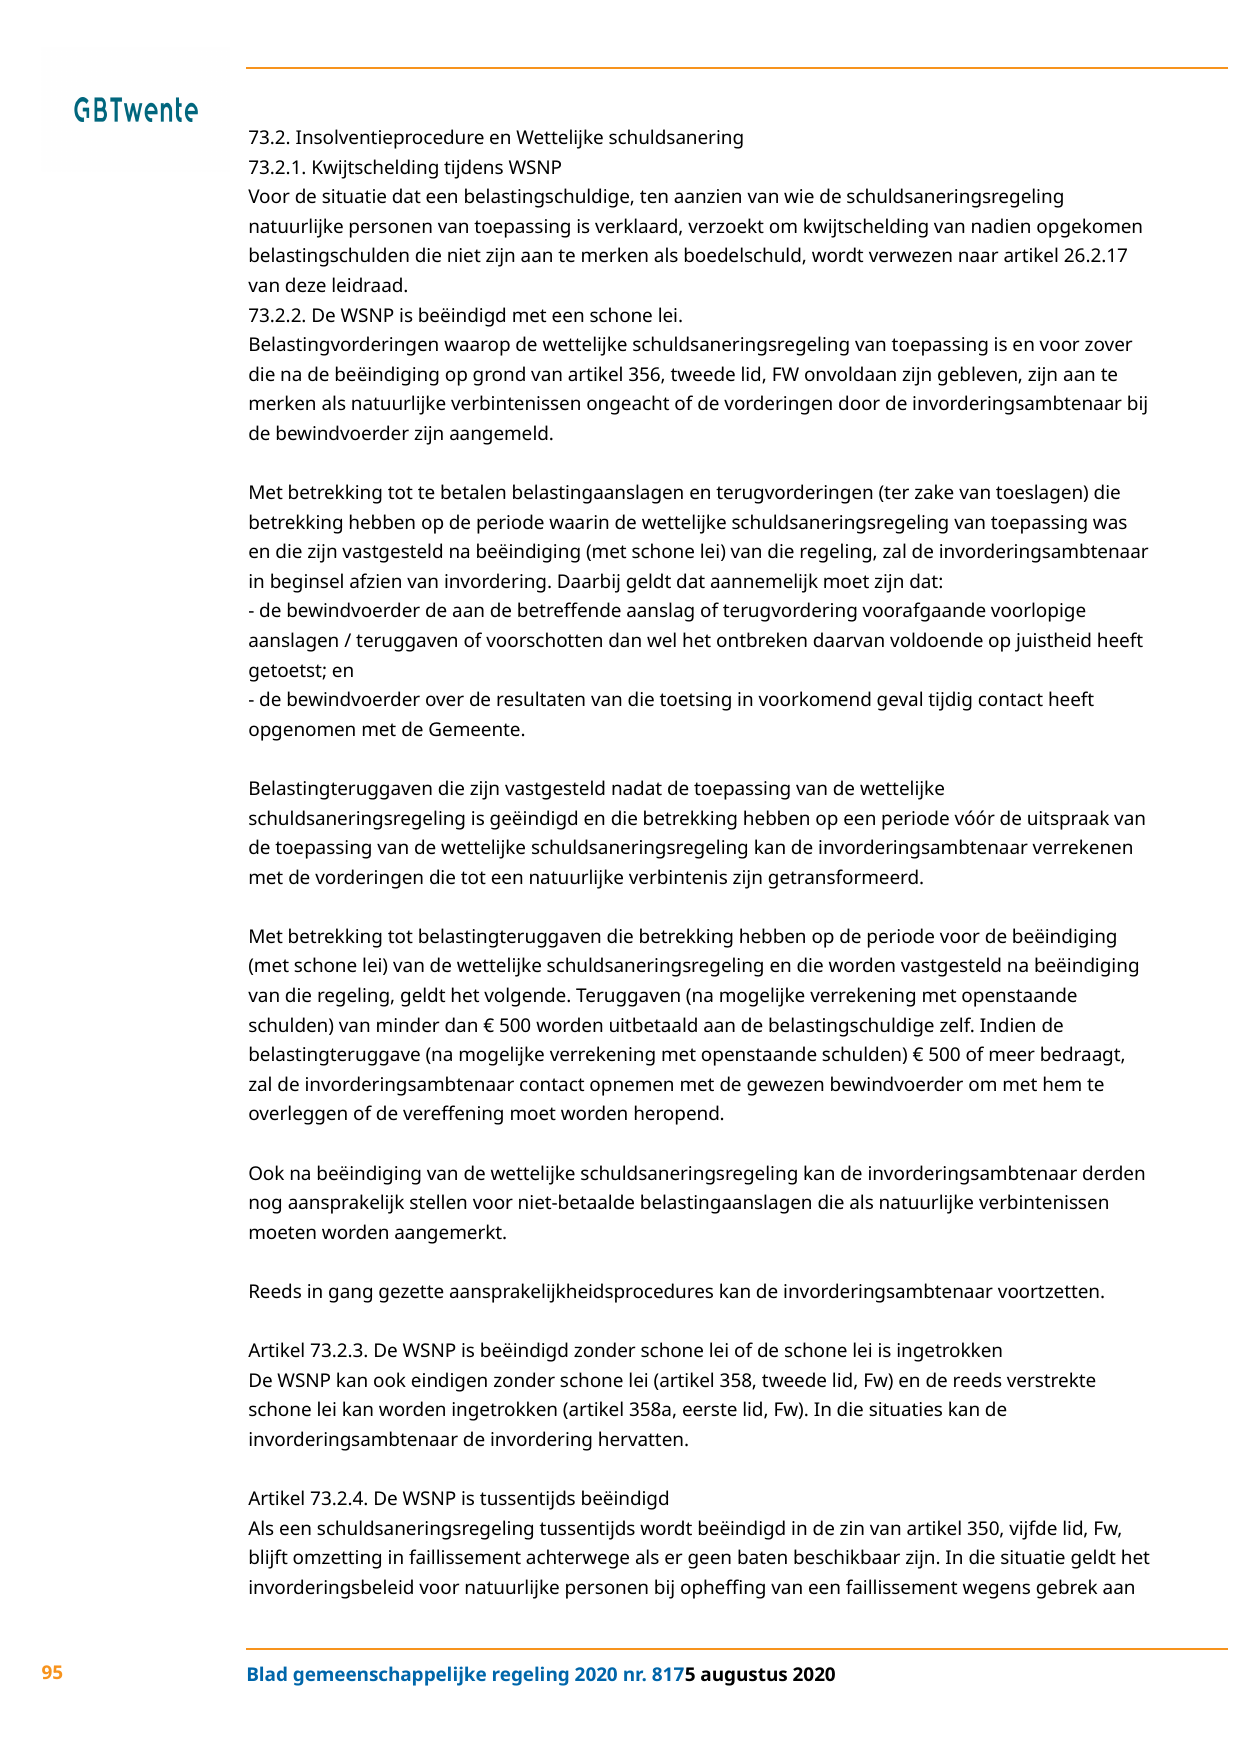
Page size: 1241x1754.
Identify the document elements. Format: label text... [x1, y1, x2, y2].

text De WSNP kan ook eindigen zonder schone lei (artikel 358, tweede lid, Fw) en de reeds verstrekte schone lei kan worden ingetrokken (artikel 358a, eerste lid, Fw). In die situaties kan de invorderingsambtenaar de invordering hervatten. [248, 1367, 1152, 1452]
text Reeds in gang gezette aansprakelijkheidsprocedures kan de invorderingsambtenaar voortzetten. [248, 1278, 1152, 1304]
text Ook na beëindiging van de wettelijke schuldsaneringsregeling kan de invorderingsambtenaar derden nog aansprakelijk stellen voor niet-betaalde belastingaanslagen die als natuurlijke verbintenissen moeten worden aangemerkt. [248, 1160, 1152, 1245]
text Artikel 73.2.4. De WSNP is tussentijds beëindigd [248, 1485, 1152, 1511]
picture [41, 47, 231, 172]
text 73.2.1. Kwijtschelding tijdens WSNP [248, 154, 1152, 180]
text Met betrekking tot belastingteruggaven die betrekking hebben op de periode voor de beëindiging (met schone lei) van de wettelijke schuldsaneringsregeling en die worden vastgesteld na beëindiging van die regeling, geldt het volgende. Teruggaven (na mogelijke verrekening met openstaande schulden) van minder dan € 500 worden uitbetaald aan de belastingschuldige zelf. Indien de belastingteruggave (na mogelijke verrekening met openstaande schulden) € 500 of meer bedraagt, zal de invorderingsambtenaar contact opnemen met de gewezen bewindvoerder om met hem te overleggen of de vereffening moet worden heropend. [248, 923, 1152, 1126]
text Belastingteruggaven die zijn vastgesteld nadat de toepassing van de wettelijke schuldsaneringsregeling is geëindigd en die betrekking hebben op een periode vóór de uitspraak van de toepassing van de wettelijke schuldsaneringsregeling kan de invorderingsambtenaar verrekenen met de vorderingen die tot een natuurlijke verbintenis zijn getransformeerd. [248, 775, 1152, 890]
text Belastingvorderingen waarop de wettelijke schuldsaneringsregeling van toepassing is en voor zover die na de beëindiging op grond van artikel 356, tweede lid, FW onvoldaan zijn gebleven, zijn aan te merken als natuurlijke verbintenissen ongeacht of de vorderingen door de invorderingsambtenaar bij de bewindvoerder zijn aangemeld. [248, 331, 1152, 446]
text - de bewindvoerder de aan de betreffende aanslag of terugvordering voorafgaande voorlopige aanslagen / teruggaven of voorschotten dan wel het ontbreken daarvan voldoende op juistheid heeft getoetst; en [248, 598, 1152, 683]
text 73.2. Insolventieprocedure en Wettelijke schuldsanering [248, 124, 1152, 150]
text - de bewindvoerder over de resultaten van die toetsing in voorkomend geval tijdig contact heeft opgenomen met de Gemeente. [248, 686, 1152, 742]
text Met betrekking tot te betalen belastingaanslagen en terugvorderingen (ter zake van toeslagen) die betrekking hebben op de periode waarin de wettelijke schuldsaneringsregeling van toepassing was en die zijn vastgesteld na beëindiging (met schone lei) van die regeling, zal de invorderingsambtenaar in beginsel afzien van invordering. Daarbij geldt dat aannemelijk moet zijn dat: [248, 479, 1152, 594]
text 73.2.2. De WSNP is beëindigd met een schone lei. [248, 302, 1152, 328]
text Als een schuldsaneringsregeling tussentijds wordt beëindigd in de zin van artikel 350, vijfde lid, Fw, blijft omzetting in faillissement achterwege als er geen baten beschikbaar zijn. In die situatie geldt het invorderingsbeleid voor natuurlijke personen bij opheffing van een faillissement wegens gebrek aan [248, 1515, 1152, 1600]
text Artikel 73.2.3. De WSNP is beëindigd zonder schone lei of de schone lei is ingetrokken [248, 1337, 1152, 1363]
text Voor de situatie dat een belastingschuldige, ten aanzien van wie de schuldsaneringsregeling natuurlijke personen van toepassing is verklaard, verzoekt om kwijtschelding van nadien opgekomen belastingschulden die niet zijn aan te merken als boedelschuld, wordt verwezen naar artikel 26.2.17 van deze leidraad. [248, 183, 1152, 298]
